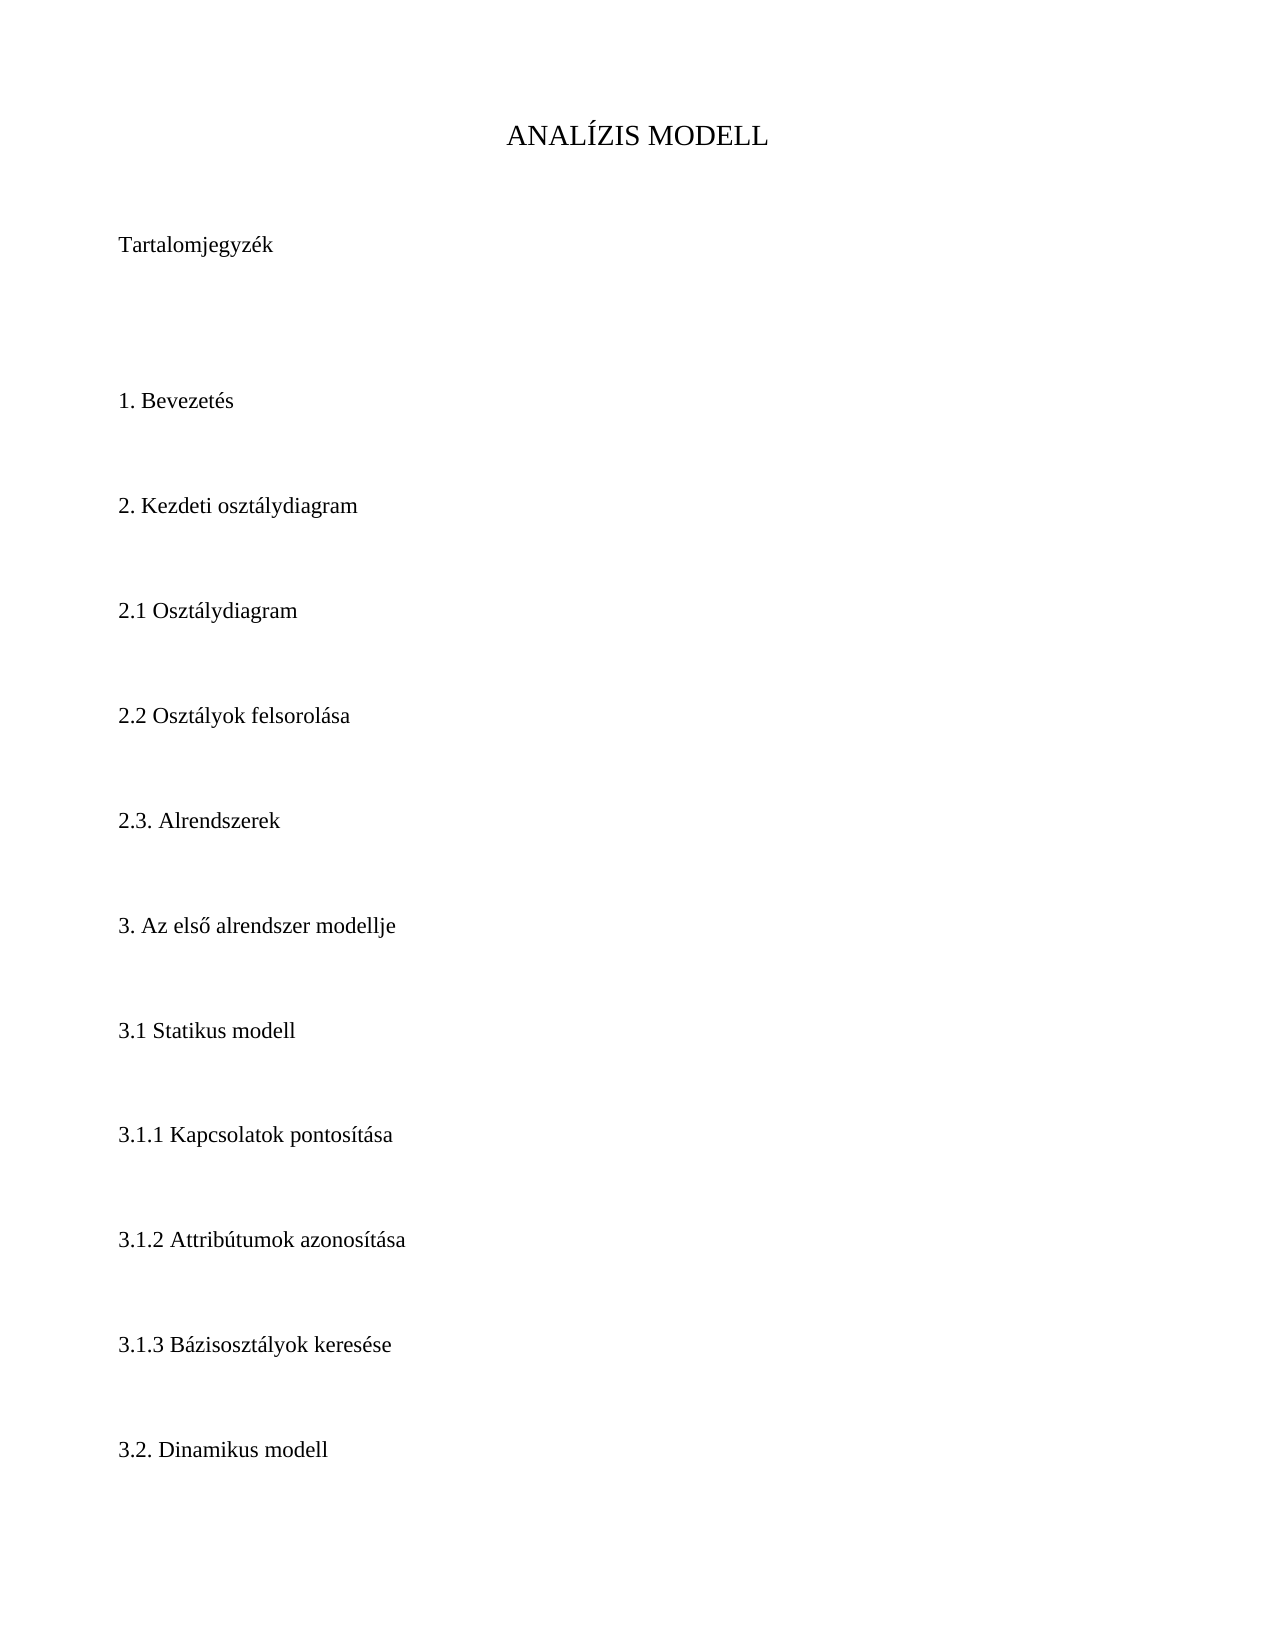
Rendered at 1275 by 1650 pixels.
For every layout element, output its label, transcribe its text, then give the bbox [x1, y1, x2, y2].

text 3.2. Dinamikus modell [118, 1436, 1157, 1463]
text 1. Bevezetés [118, 387, 1157, 414]
text 2.3. Alrendszerek [118, 807, 1157, 833]
text ANALÍZIS MODELL [118, 118, 1157, 152]
text 3.1.3 Bázisosztályok keresése [118, 1331, 1157, 1358]
text 2.1 Osztálydiagram [118, 597, 1157, 623]
text 2. Kezdeti osztálydiagram [118, 492, 1157, 518]
text Tartalomjegyzék [118, 231, 1157, 258]
text 2.2 Osztályok felsorolása [118, 702, 1157, 728]
text 3.1 Statikus modell [118, 1017, 1157, 1043]
text 3.1.2 Attribútumok azonosítása [118, 1226, 1157, 1253]
text 3.1.1 Kapcsolatok pontosítása [118, 1122, 1157, 1148]
text 3. Az első alrendszer modellje [118, 912, 1157, 938]
